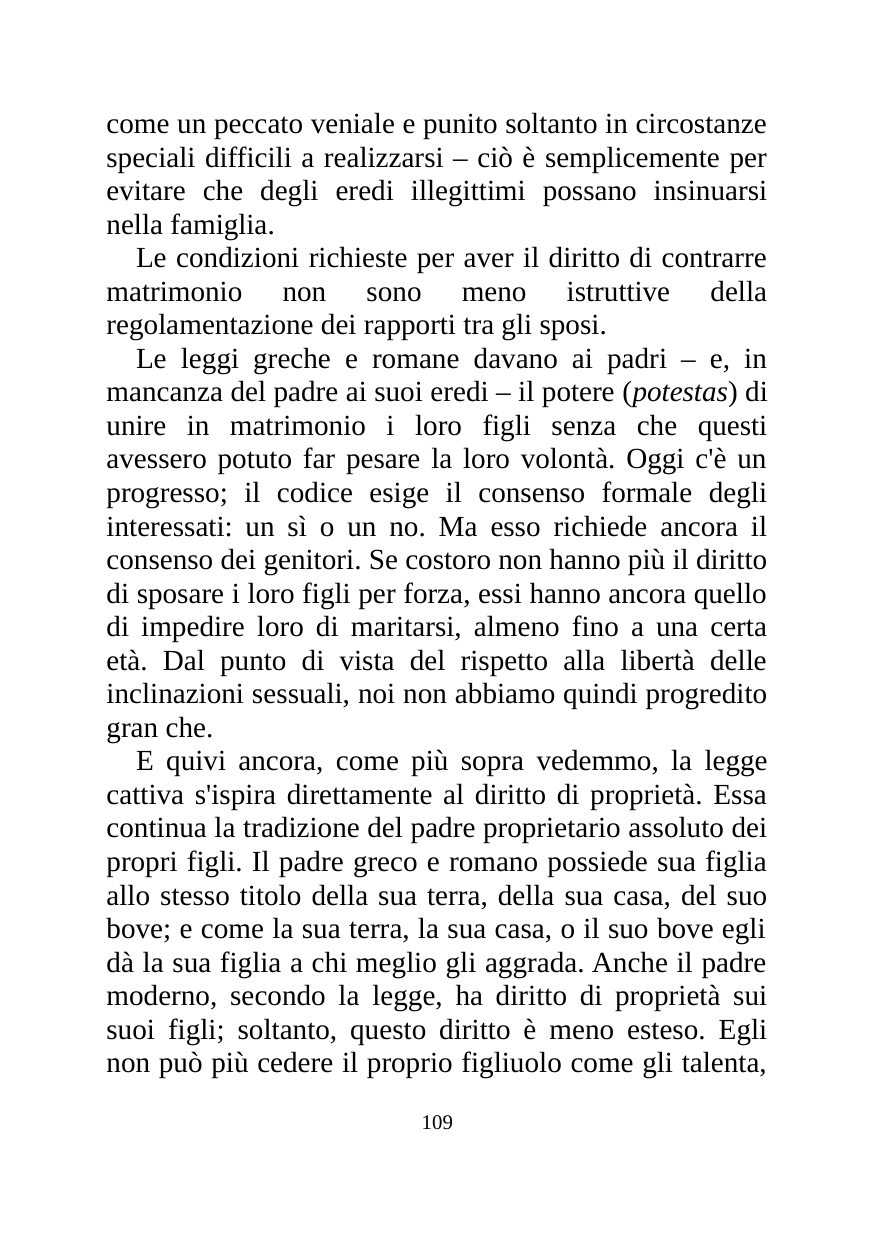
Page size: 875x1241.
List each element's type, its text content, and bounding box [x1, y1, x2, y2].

text come un peccato veniale e punito soltanto in circostanze speciali difficili a realizzarsi – ciò è semplicemente per evitare che degli eredi illegittimi possano insinuarsi nella famiglia. [106, 106, 768, 240]
text E quivi ancora, come più sopra vedemmo, la legge cattiva s'ispira direttamente al diritto di proprietà. Essa continua la tradizione del padre proprietario assoluto dei propri figli. Il padre greco e romano possiede sua figlia allo stesso titolo della sua terra, della sua casa, del suo bove; e come la sua terra, la sua casa, o il suo bove egli dà la sua figlia a chi meglio gli aggrada. Anche il padre moderno, secondo la legge, ha diritto di proprietà sui suoi figli; soltanto, questo diritto è meno esteso. Egli non può più cedere il proprio figliuolo come gli talenta, [106, 743, 768, 1079]
text Le leggi greche e romane davano ai padri – e, in mancanza del padre ai suoi eredi – il potere (potestas) di unire in matrimonio i loro figli senza che questi avessero potuto far pesare la loro volontà. Oggi c'è un progresso; il codice esige il consenso formale degli interessati: un sì o un no. Ma esso richiede ancora il consenso dei genitori. Se costoro non hanno più il diritto di sposare i loro figli per forza, essi hanno ancora quello di impedire loro di maritarsi, almeno fino a una certa età. Dal punto di vista del rispetto alla libertà delle inclinazioni sessuali, noi non abbiamo quindi progredito gran che. [106, 341, 768, 743]
text Le condizioni richieste per aver il diritto di contrarre matrimonio non sono meno istruttive della regolamentazione dei rapporti tra gli sposi. [106, 240, 768, 341]
